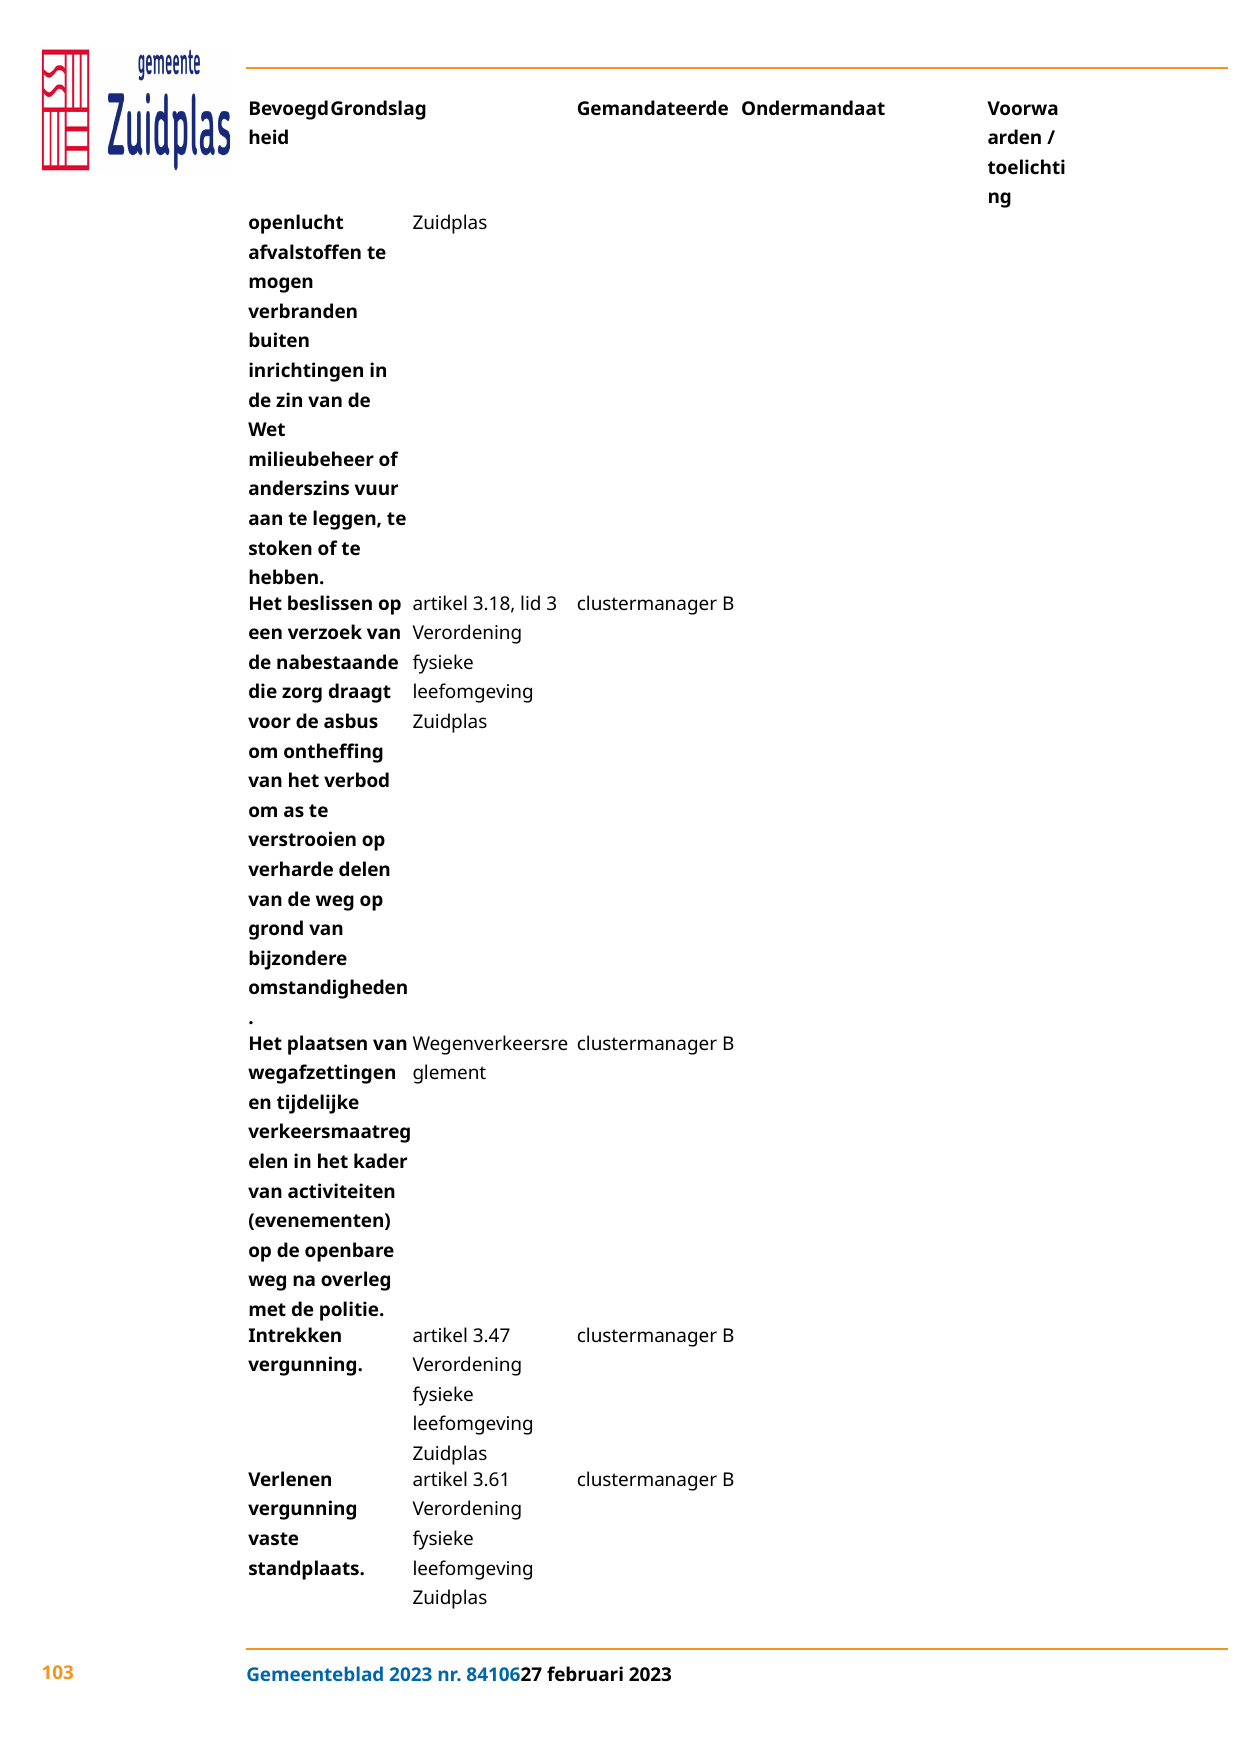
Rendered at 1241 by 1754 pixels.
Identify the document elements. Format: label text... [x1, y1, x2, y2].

table_header Grondslag [330, 95, 577, 209]
table_cell [905, 209, 1152, 590]
picture [41, 47, 231, 172]
table_cell Wegenverkeersreglement [412, 1030, 577, 1322]
table_cell [741, 1030, 905, 1322]
table_cell [741, 1322, 905, 1466]
table_cell artikel 3.18, lid 3 Verordening fysieke leefomgeving Zuidplas [412, 590, 577, 1030]
table_cell clustermanager B [577, 1322, 741, 1466]
table_cell clustermanager B [577, 590, 741, 1030]
table_cell [577, 209, 741, 590]
table_cell [905, 1322, 1152, 1466]
table_cell [741, 1466, 905, 1610]
table_cell artikel 3.47 Verordening fysieke leefomgeving Zuidplas [412, 1322, 577, 1466]
table_cell [741, 590, 905, 1030]
table_header Ondermandaat [741, 95, 987, 209]
table_cell openlucht afvalstoffen te mogen verbranden buiten inrichtingen in de zin van de Wet milieubeheer of anderszins vuur aan te leggen, te stoken of te hebben. [248, 209, 412, 590]
table_cell [741, 209, 905, 590]
table_cell [905, 1030, 1152, 1322]
table_header Voorwaarden / toelichting [987, 95, 1069, 209]
table_header [1069, 95, 1152, 209]
table_cell Het beslissen op een verzoek van de nabestaande die zorg draagt voor de asbus om ontheffing van het verbod om as te verstrooien op verharde delen van de weg op grond van bijzondere omstandigheden. [248, 590, 412, 1030]
table_cell [905, 1466, 1152, 1610]
table_cell artikel 3.61 Verordening fysieke leefomgeving Zuidplas [412, 1466, 577, 1610]
table_cell Het plaatsen van wegafzettingen en tijdelijke verkeersmaatregelen in het kader van activiteiten (evenementen) op de openbare weg na overleg met de politie. [248, 1030, 412, 1322]
table_cell clustermanager B [577, 1466, 741, 1610]
table_cell Intrekken vergunning. [248, 1322, 412, 1466]
table_cell clustermanager B [577, 1030, 741, 1322]
table_header Bevoegdheid [248, 95, 330, 209]
table_cell Verlenen vergunning vaste standplaats. [248, 1466, 412, 1610]
table_cell Zuidplas [412, 209, 577, 590]
table_cell [905, 590, 1152, 1030]
table_header Gemandateerde [577, 95, 741, 209]
